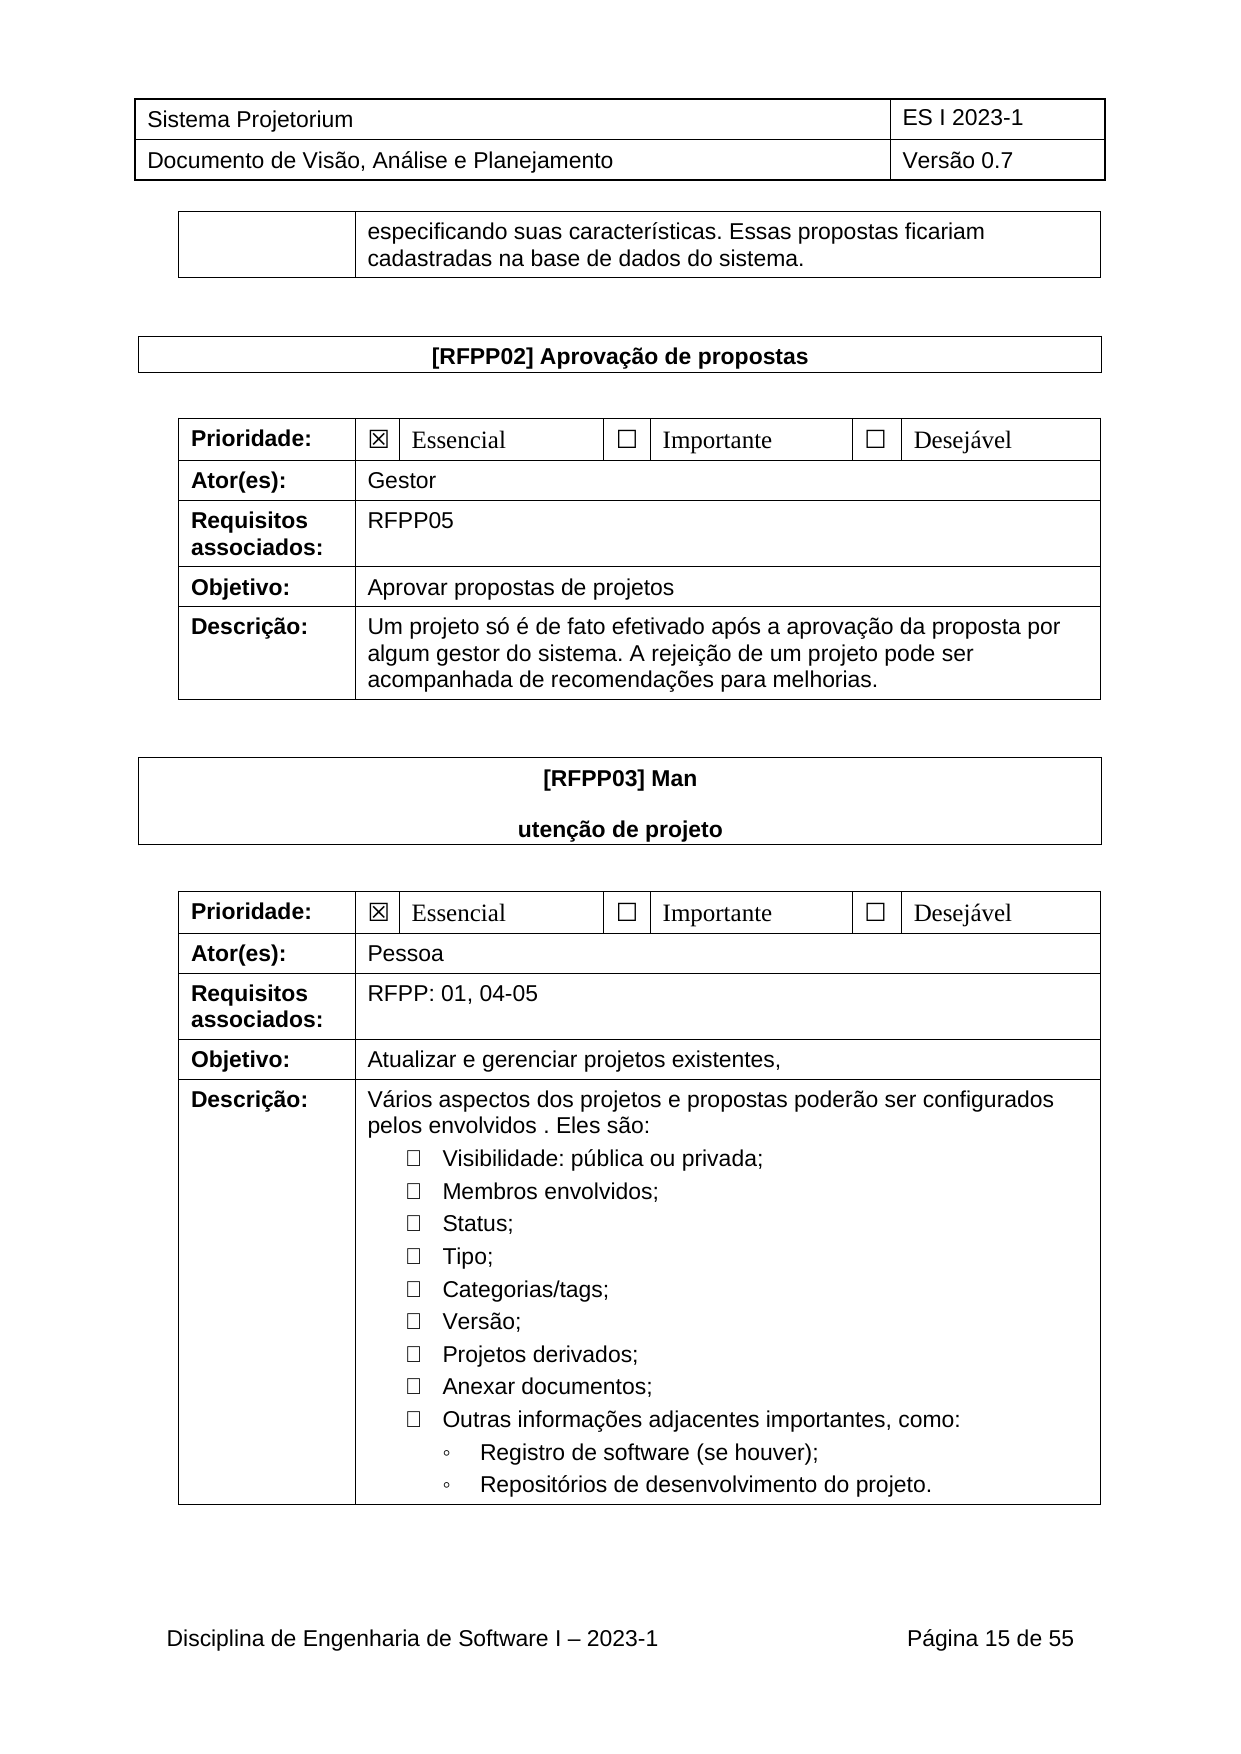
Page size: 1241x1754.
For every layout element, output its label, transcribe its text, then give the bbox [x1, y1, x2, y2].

table_cell Atualizar e gerenciar projetos existentes, [356, 1040, 1100, 1079]
table_header Desejável [902, 419, 1100, 460]
table_header Essencial [400, 419, 603, 460]
table_cell Vários aspectos dos projetos e propostas poderão ser configurados pelos envolvidos . Eles são: Visibilidade: pública ou privada; Membros envolvidos; Status; Tipo; Categorias/tags; Versão; Projetos derivados; Anexar documentos; Outras informações adjacentes importantes, como: Registro de software (se houver); Repositórios de desenvolvimento do projeto. [356, 1080, 1100, 1504]
table_cell Um projeto só é de fato efetivado após a aprovação da proposta por algum gestor do sistema. A rejeição de um projeto pode ser acompanhada de recomendações para melhorias. [356, 607, 1100, 699]
table_header ☐ [604, 419, 650, 460]
text [RFPP02] Aprovação de propostas [139, 337, 1101, 372]
table_header ☒ [356, 419, 399, 460]
table_cell especificando suas características. Essas propostas ficariam cadastradas na base de dados do sistema. [356, 212, 1100, 277]
table_header Prioridade: [179, 892, 355, 933]
table_cell RFPP: 01, 04-05 [356, 974, 1100, 1039]
table_header Importante [651, 419, 852, 460]
table_cell Requisitos associados: [179, 974, 355, 1039]
text [RFPP03] Man [139, 758, 1101, 791]
table_header ☐ [604, 892, 650, 933]
table_header Prioridade: [179, 419, 355, 460]
table_header Essencial [400, 892, 603, 933]
table_header ☐ [853, 892, 901, 933]
table_cell Descrição: [179, 1080, 355, 1504]
table_cell Descrição: [179, 607, 355, 699]
table_cell Objetivo: [179, 567, 355, 606]
table_cell Aprovar propostas de projetos [356, 567, 1100, 606]
table_cell Objetivo: [179, 1040, 355, 1079]
table_cell RFPP05 [356, 501, 1100, 566]
table_header ☐ [853, 419, 901, 460]
table_cell Gestor [356, 461, 1100, 500]
table_cell [179, 212, 355, 277]
table_cell Pessoa [356, 934, 1100, 973]
table_header Importante [651, 892, 852, 933]
table_cell Ator(es): [179, 934, 355, 973]
table_cell Requisitos associados: [179, 501, 355, 566]
table_header ☒ [356, 892, 399, 933]
table_header Desejável [902, 892, 1100, 933]
table_cell Ator(es): [179, 461, 355, 500]
text utenção de projeto [139, 809, 1101, 844]
